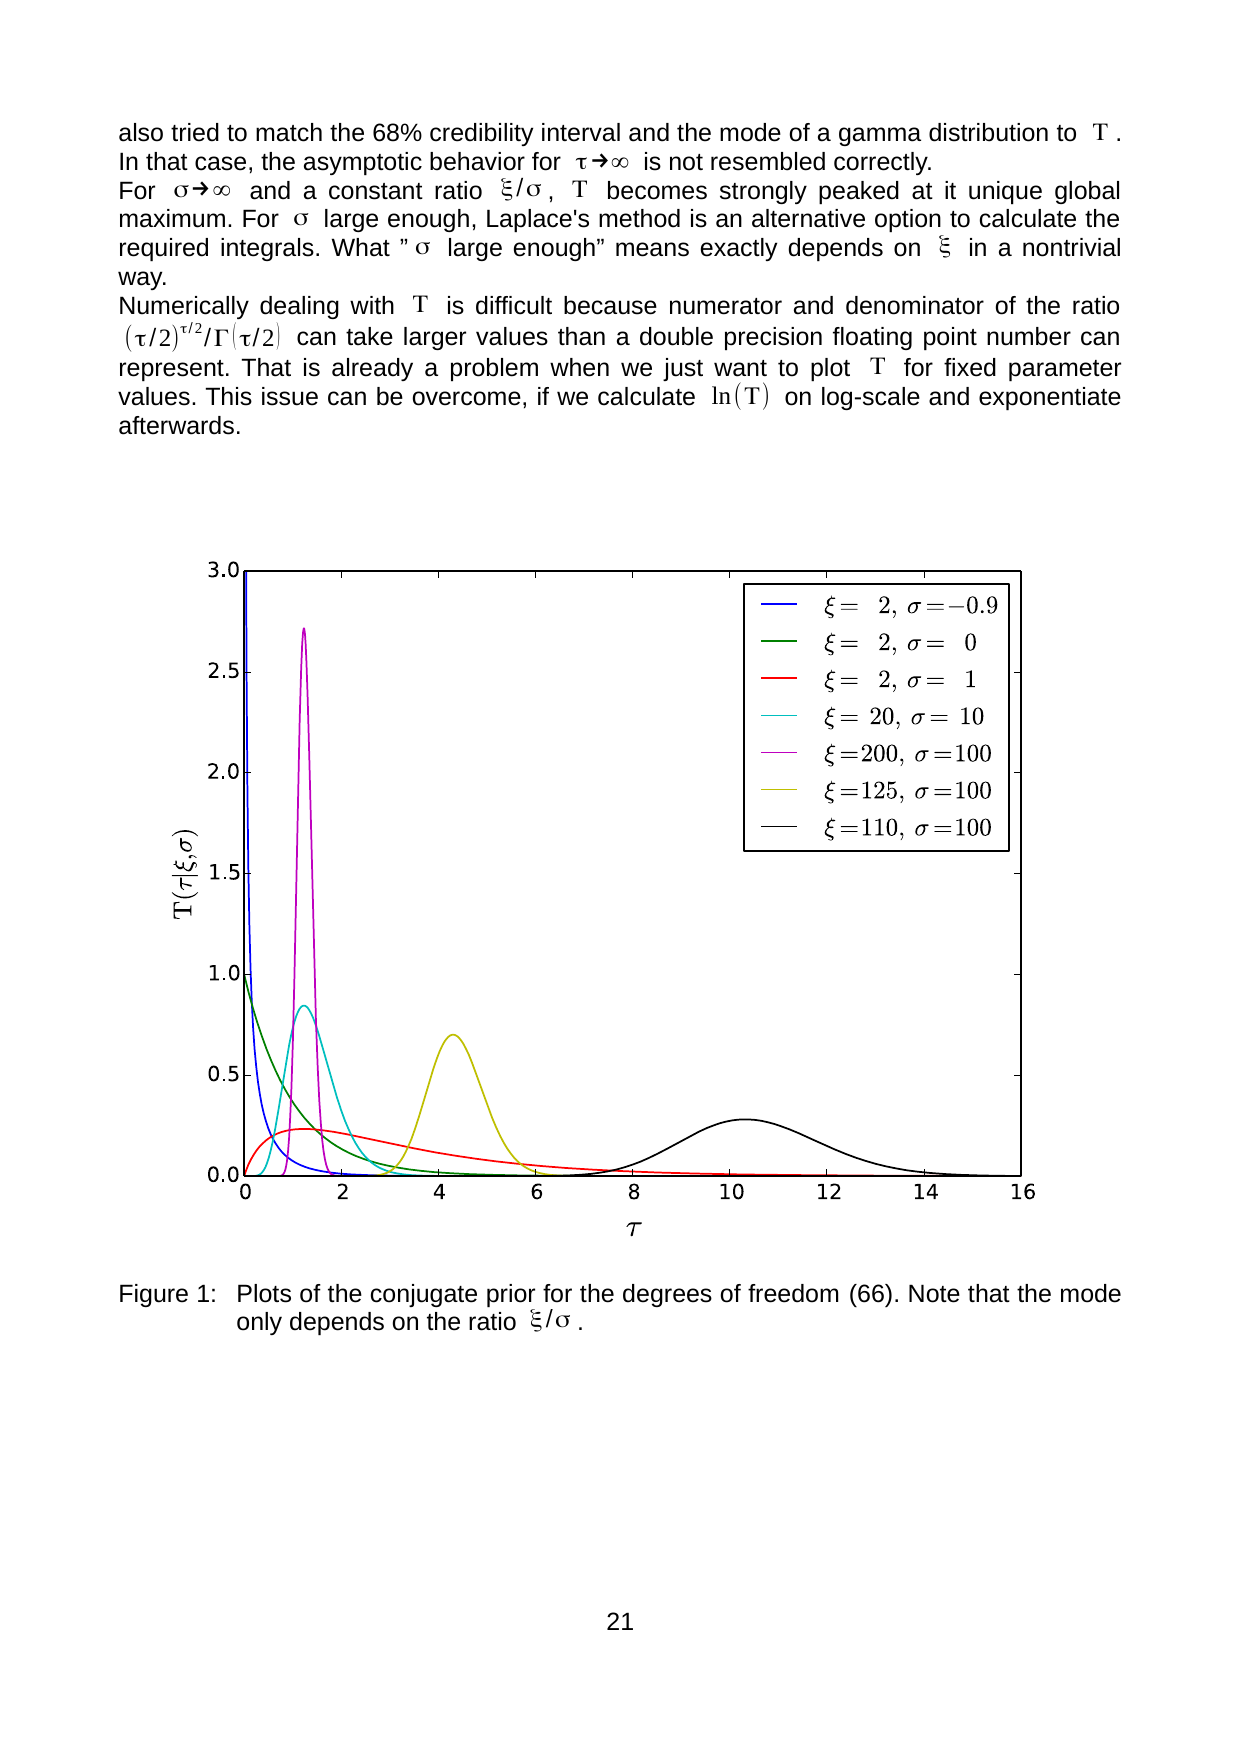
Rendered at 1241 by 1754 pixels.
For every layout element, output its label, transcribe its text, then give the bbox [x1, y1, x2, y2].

text Figure 1: Plots of the conjugate prior for the degrees of freedom (66). Note that the mode only depends on the ratio . [118, 469, 1122, 1336]
text also tried to match the 68% credibility interval and the mode of a gamma distribution to . In that case, the asymptotic behavior for is not resembled correctly. [118, 118, 1122, 176]
text Numerically dealing with is difficult because numerator and denominator of the ratio can take larger values than a double precision floating point number can represent. That is already a problem when we just want to plot for fixed parameter values. This issue can be overcome, if we calculate on log-scale and exponentiate afterwards. [118, 291, 1122, 440]
text For and a constant ratio , becomes strongly peaked at it unique global maximum. For large enough, Laplace's method is an alternative option to calculate the required integrals. What ” large enough” means exactly depends on in a nontrivial way. [118, 176, 1122, 291]
